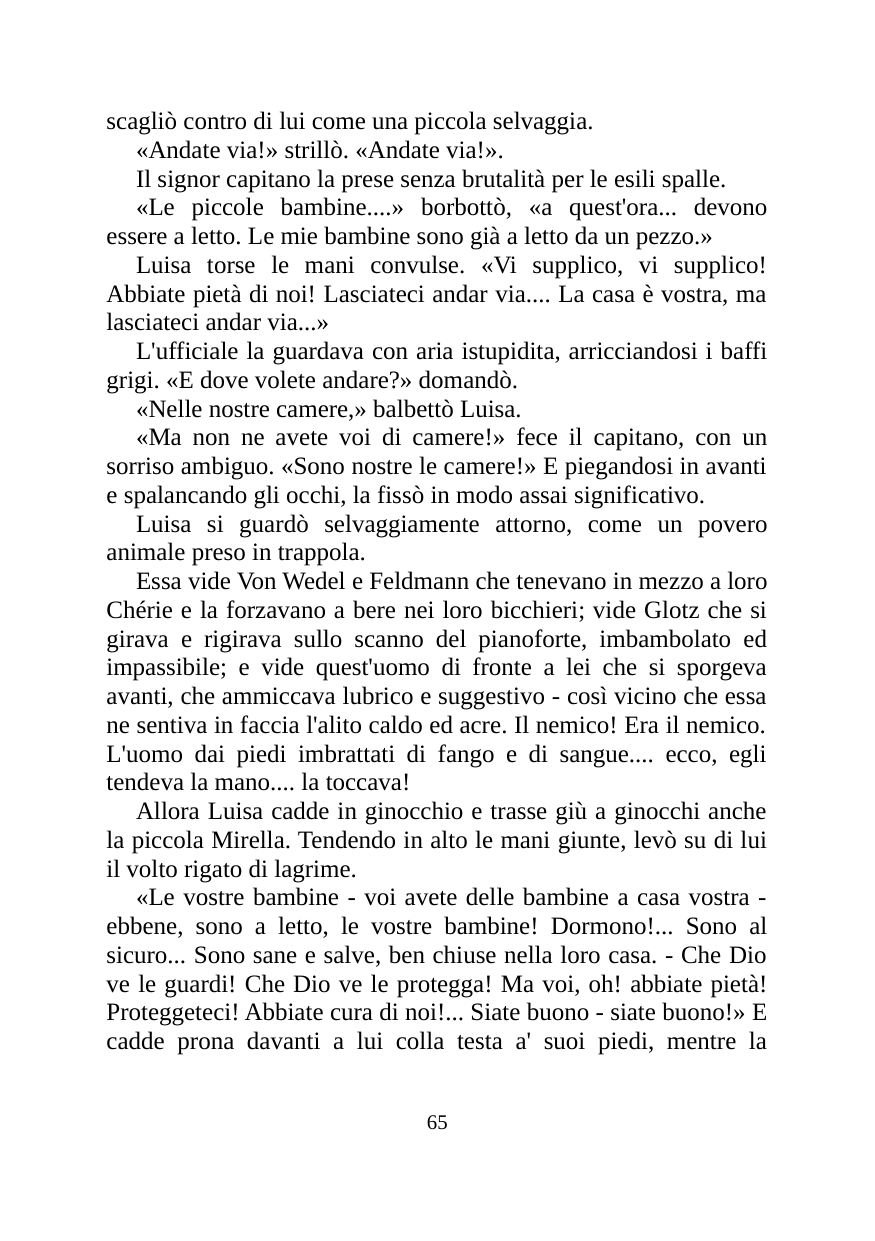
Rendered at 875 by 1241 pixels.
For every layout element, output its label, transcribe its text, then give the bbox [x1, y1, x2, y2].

text «Andate via!» strillò. «Andate via!». [106, 135, 768, 164]
text «Le piccole bambine....» borbottò, «a quest'ora... devono essere a letto. Le mie bambine sono già a letto da un pezzo.» [106, 192, 768, 250]
text Il signor capitano la prese senza brutalità per le esili spalle. [106, 164, 768, 192]
text Luisa torse le mani convulse. «Vi supplico, vi supplico! Abbiate pietà di noi! Lasciateci andar via.... La casa è vostra, ma lasciateci andar via...» [106, 250, 768, 336]
text «Le vostre bambine - voi avete delle bambine a casa vostra - ebbene, sono a letto, le vostre bambine! Dormono!... Sono al sicuro... Sono sane e salve, ben chiuse nella loro casa. - Che Dio ve le guardi! Che Dio ve le protegga! Ma voi, oh! abbiate pietà! Proteggeteci! Abbiate cura di noi!... Siate buono - siate buono!» E cadde prona davanti a lui colla testa a' suoi piedi, mentre la [106, 882, 768, 1055]
text L'ufficiale la guardava con aria istupidita, arricciandosi i baffi grigi. «E dove volete andare?» domandò. [106, 336, 768, 394]
text «Ma non ne avete voi di camere!» fece il capitano, con un sorriso ambiguo. «Sono nostre le camere!» E piegandosi in avanti e spalancando gli occhi, la fissò in modo assai significativo. [106, 422, 768, 509]
text Allora Luisa cadde in ginocchio e trasse giù a ginocchi anche la piccola Mirella. Tendendo in alto le mani giunte, levò su di lui il volto rigato di lagrime. [106, 796, 768, 882]
text scagliò contro di lui come una piccola selvaggia. [106, 106, 768, 135]
text «Nelle nostre camere,» balbettò Luisa. [106, 394, 768, 422]
text Luisa si guardò selvaggiamente attorno, come un povero animale preso in trappola. [106, 509, 768, 566]
text Essa vide Von Wedel e Feldmann che tenevano in mezzo a loro Chérie e la forzavano a bere nei loro bicchieri; vide Glotz che si girava e rigirava sullo scanno del pianoforte, imbambolato ed impassibile; e vide quest'uomo di fronte a lei che si sporgeva avanti, che ammiccava lubrico e suggestivo - così vicino che essa ne sentiva in faccia l'alito caldo ed acre. Il nemico! Era il nemico. L'uomo dai piedi imbrattati di fango e di sangue.... ecco, egli tendeva la mano.... la toccava! [106, 566, 768, 796]
